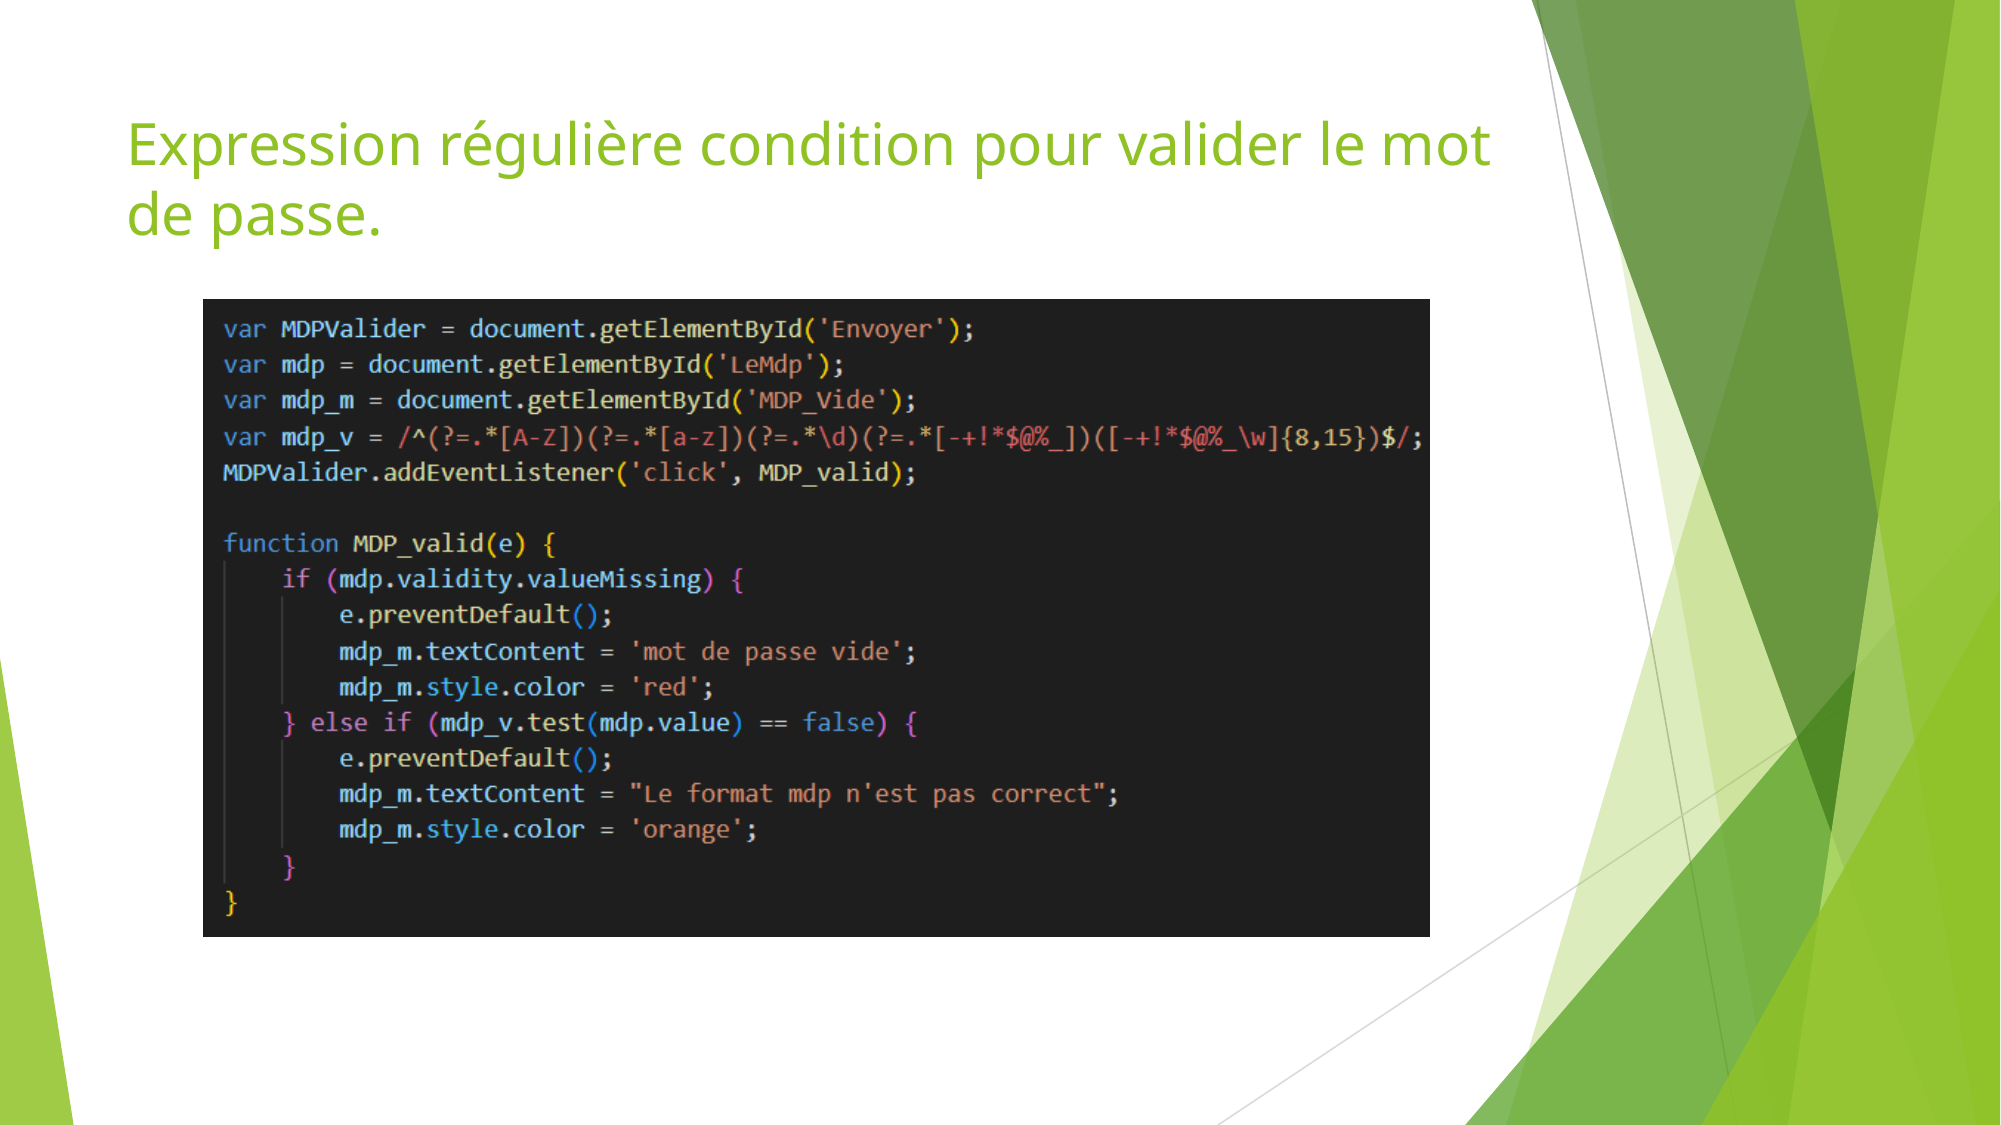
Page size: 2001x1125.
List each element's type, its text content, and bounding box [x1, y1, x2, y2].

title Expression régulière condition pour valider le mot de passe. [111, 99, 1522, 260]
picture [203, 299, 1430, 937]
